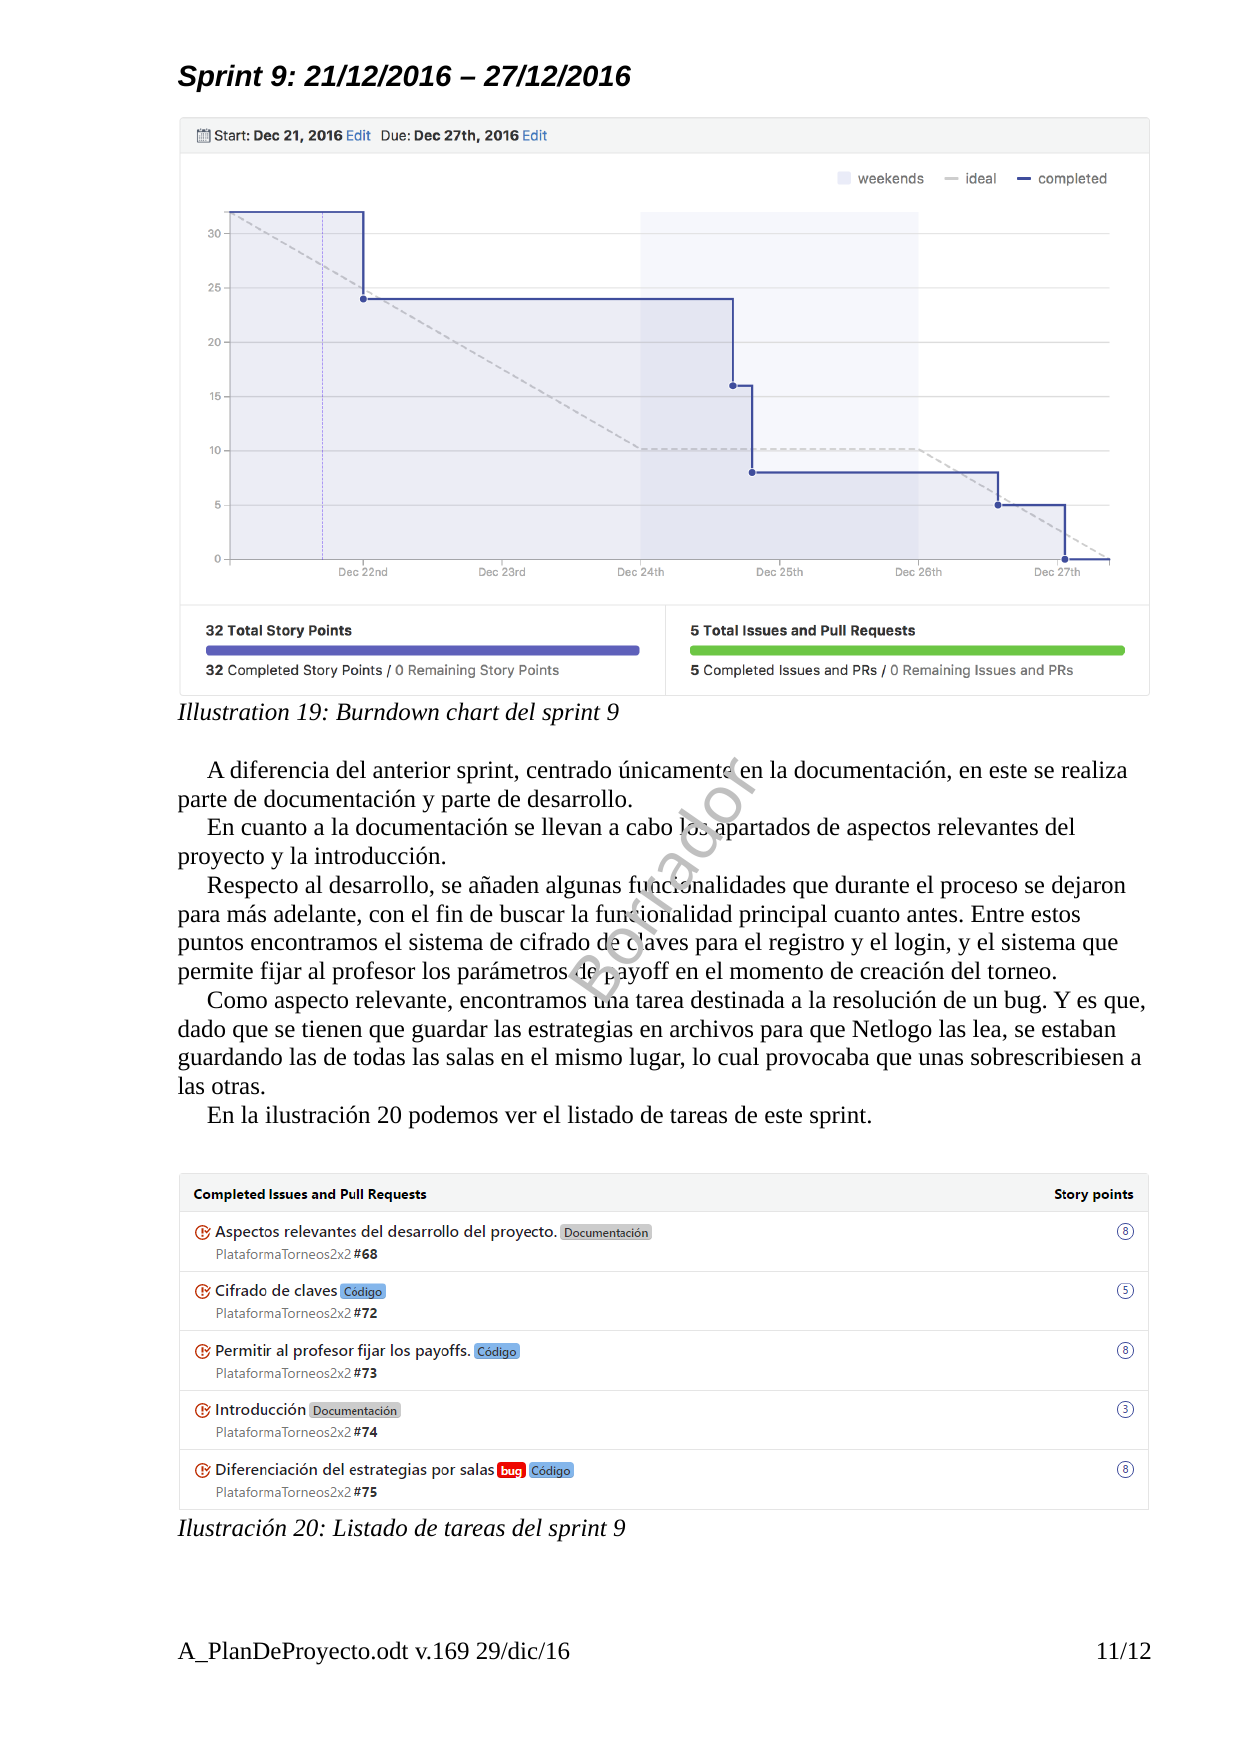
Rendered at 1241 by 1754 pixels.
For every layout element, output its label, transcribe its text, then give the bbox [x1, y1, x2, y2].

text A diferencia del anterior sprint, centrado únicamente en la documentación, en este se realiza parte de documentación y parte de desarrollo. [177, 755, 1152, 812]
picture [177, 117, 1152, 698]
text En la ilustración 20 podemos ver el listado de tareas de este sprint. [177, 1100, 1152, 1129]
text Respecto al desarrollo, se añaden algunas funcionalidades que durante el proceso se dejaron para más adelante, con el fin de buscar la funcionalidad principal cuanto antes. Entre estos puntos encontramos el sistema de cifrado de claves para el registro y el login, y el sistema que permite fijar al profesor los parámetros de payoff en el momento de creación del torneo. [177, 870, 1152, 985]
text Illustration 19: Burndown chart del sprint 9 [177, 698, 1152, 726]
text Ilustración 20: Listado de tareas del sprint 9 [177, 1513, 1152, 1542]
picture [177, 1170, 1152, 1513]
text Como aspecto relevante, encontramos una tarea destinada a la resolución de un bug. Y es que, dado que se tienen que guardar las estrategias en archivos para que Netlogo las lea, se estaban guardando las de todas las salas en el mismo lugar, lo cual provocaba que unas sobrescribiesen a las otras. [177, 985, 1152, 1100]
subtitle Sprint 9: 21/12/2016 – 27/12/2016 [177, 59, 1152, 93]
text En cuanto a la documentación se llevan a cabo los apartados de aspectos relevantes del proyecto y la introducción. [177, 812, 1152, 870]
